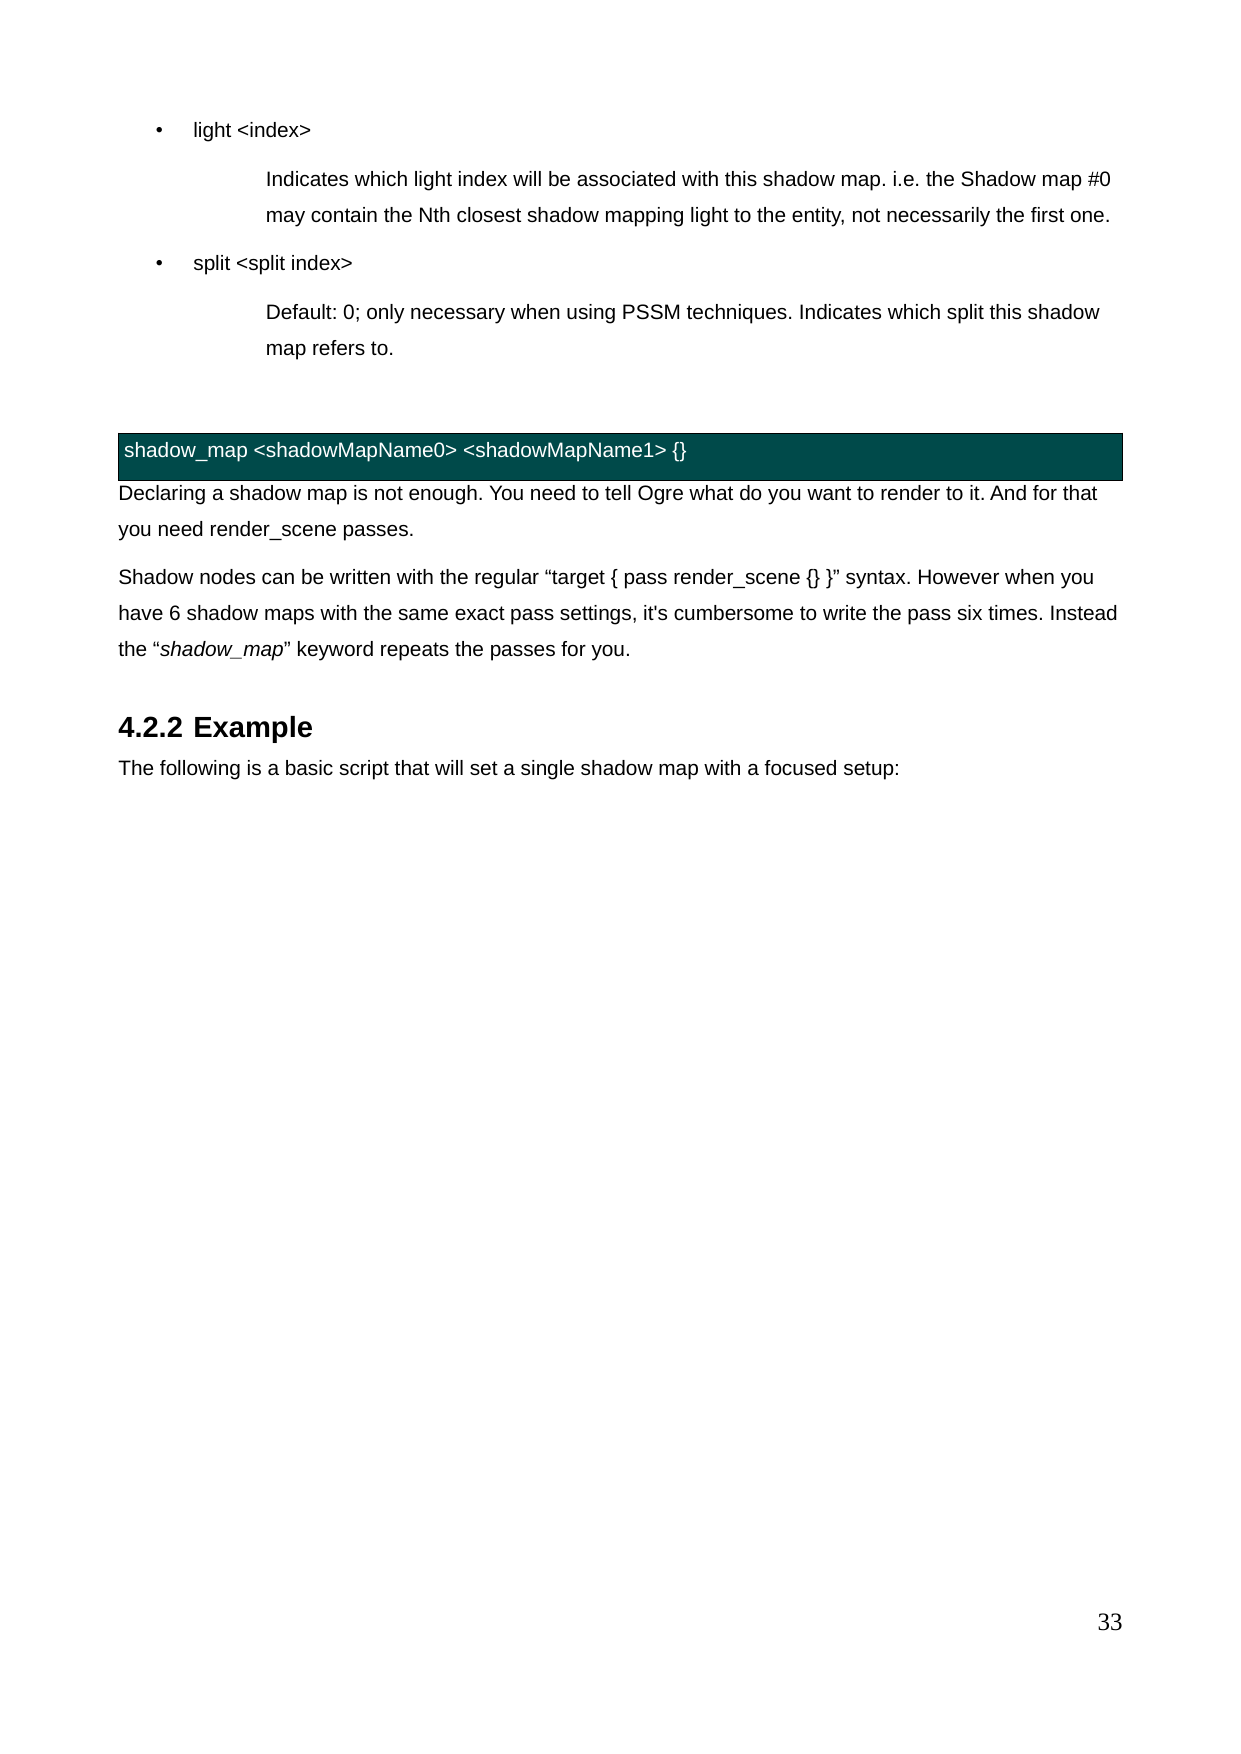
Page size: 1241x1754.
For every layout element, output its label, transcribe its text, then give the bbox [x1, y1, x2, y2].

text Shadow nodes can be written with the regular “target { pass render_scene {} }” syntax. However when you have 6 shadow maps with the same exact pass settings, it's cumbersome to write the pass six times. Instead the “shadow_map” keyword repeats the passes for you. [118, 565, 1122, 661]
subtitle Example [118, 710, 1122, 744]
text Declaring a shadow map is not enough. You need to tell Ogre what do you want to render to it. And for that you need render_scene passes. [118, 481, 1122, 540]
text Indicates which light index will be associated with this shadow map. i.e. the Shadow map #0 may contain the Nth closest shadow mapping light to the entity, not necessarily the first one. [266, 167, 1122, 227]
table_header shadow_map <shadowMapName0> <shadowMapName1> {} [119, 434, 1122, 480]
text The following is a basic script that will set a single shadow map with a focused setup: [118, 756, 1122, 780]
list split <split index> [156, 251, 1122, 275]
text Default: 0; only necessary when using PSSM techniques. Indicates which split this shadow map refers to. [266, 299, 1122, 359]
list light <index> [156, 118, 1122, 142]
